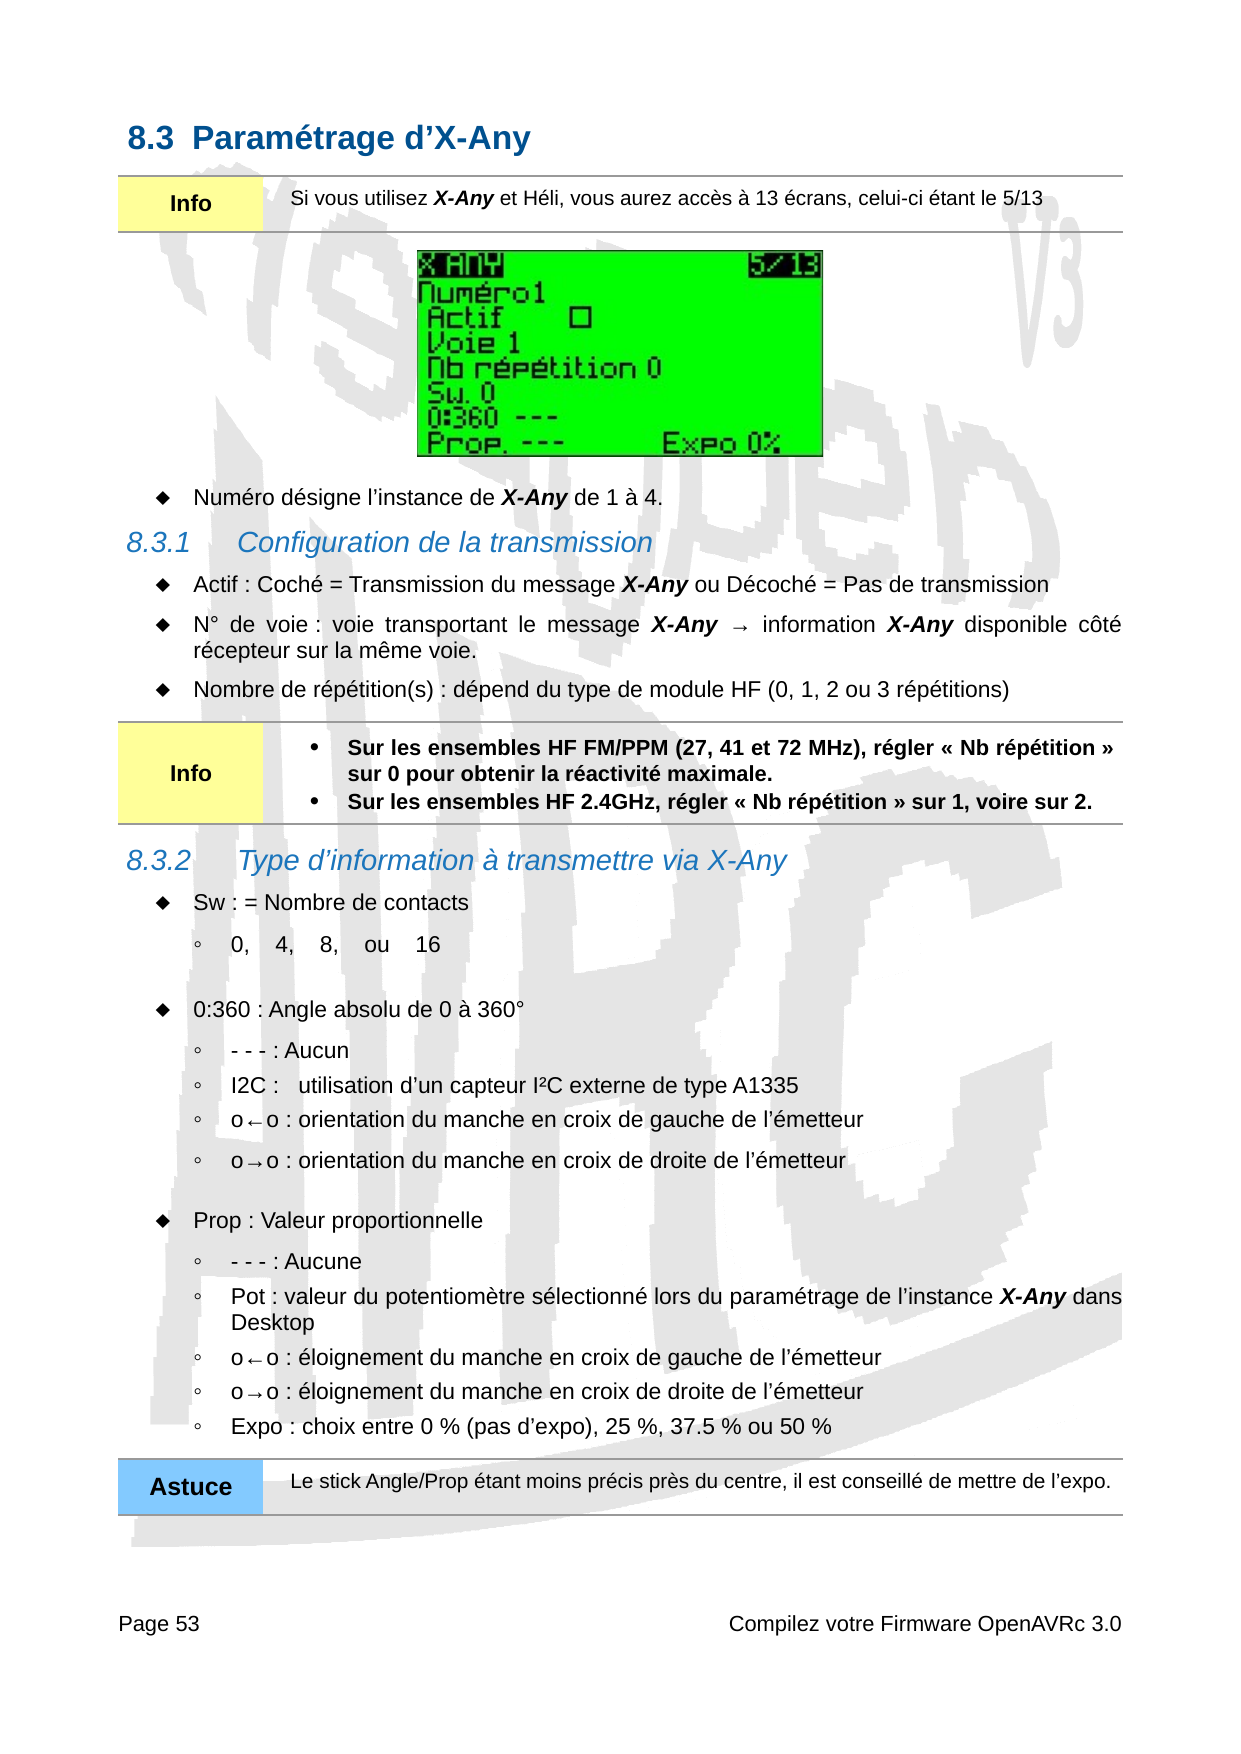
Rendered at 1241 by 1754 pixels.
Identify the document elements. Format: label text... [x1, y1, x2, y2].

picture [417, 250, 824, 457]
list o←o : orientation du manche en croix de gauche de l’émetteur [193, 1104, 1122, 1133]
table_header Info [118, 723, 263, 823]
subtitle Type d’information à transmettre via X-Any [118, 843, 1122, 877]
list Sw : = Nombre de contacts [156, 889, 1122, 916]
list - - - : Aucune [193, 1246, 1122, 1275]
list - - - : Aucun [193, 1035, 1122, 1064]
list o→o : éloignement du manche en croix de droite de l’émetteur [193, 1376, 1122, 1405]
list N° de voie : voie transportant le message X-Any → information X-Any disponible côté récepteur sur la même voie. [156, 611, 1122, 664]
list Prop : Valeur proportionnelle [156, 1207, 1122, 1233]
list o←o : éloignement du manche en croix de gauche de l’émetteur [193, 1342, 1122, 1370]
table_header Info [118, 177, 263, 231]
list Numéro désigne l’instance de X-Any de 1 à 4. [156, 484, 1122, 511]
list Nombre de répétition(s) : dépend du type de module HF (0, 1, 2 ou 3 répétitions) [156, 676, 1122, 703]
table_header Si vous utilisez X-Any et Héli, vous aurez accès à 13 écrans, celui-ci étant le 5/13 [264, 177, 1122, 231]
table_header Sur les ensembles HF FM/PPM (27, 41 et 72 MHz), régler « Nb répétition » sur 0 pour obtenir la réactivité maximale. Sur les ensembles HF 2.4GHz, régler « Nb répétition » sur 1, voire sur 2. [264, 723, 1122, 823]
list 0:360 : Angle absolu de 0 à 360° [156, 996, 1122, 1022]
list Pot : valeur du potentiomètre sélectionné lors du paramétrage de l’instance X-Any dans Desktop [193, 1281, 1122, 1336]
table_header Astuce [118, 1460, 263, 1514]
list Expo : choix entre 0 % (pas d’expo), 25 %, 37.5 % ou 50 % [193, 1411, 1122, 1440]
list I2C : utilisation d’un capteur I²C externe de type A1335 [193, 1069, 1122, 1098]
list 0, 4, 8, ou 16 [193, 928, 1122, 957]
list o→o : orientation du manche en croix de droite de l’émetteur [193, 1146, 1122, 1174]
list Actif : Coché = Transmission du message X-Any ou Décoché = Pas de transmission [156, 571, 1122, 598]
subtitle Configuration de la transmission [118, 525, 1122, 559]
subtitle Paramétrage d’X-Any [118, 118, 1122, 157]
table_header Le stick Angle/Prop étant moins précis près du centre, il est conseillé de mettre de l’expo. [264, 1460, 1122, 1514]
